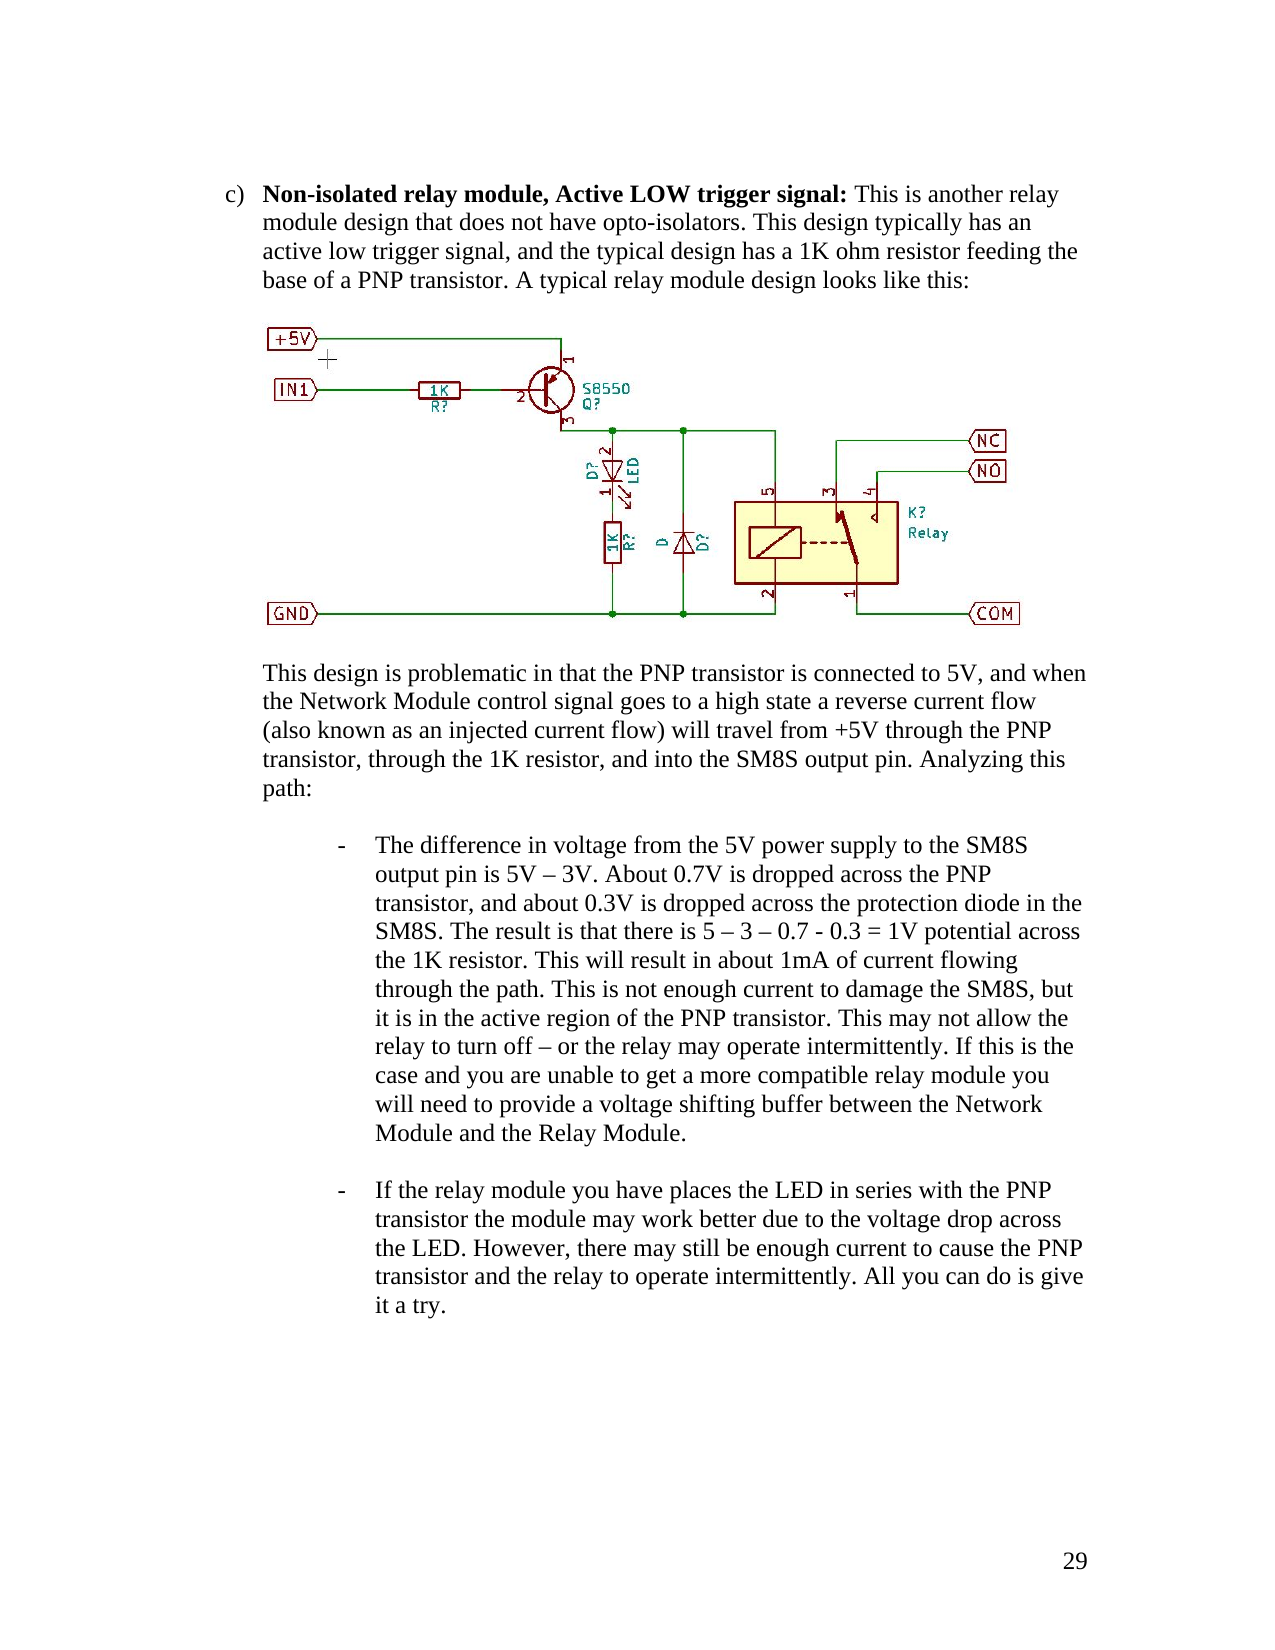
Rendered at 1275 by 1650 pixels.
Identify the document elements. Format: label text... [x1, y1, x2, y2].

text This design is problematic in that the PNP transistor is connected to 5V, and when the Network Module control signal goes to a high state a reverse current flow (also known as an injected current flow) will travel from +5V through the PNP transistor, through the 1K resistor, and into the SM8S output pin. Analyzing this path: [262, 658, 1087, 801]
list Non-isolated relay module, Active LOW trigger signal: This is another relay module design that does not have opto-isolators. This design typically has an active low trigger signal, and the typical design has a 1K ohm resistor feeding the base of a PNP transistor. A typical relay module design looks like this: [225, 179, 1087, 294]
list If the relay module you have places the LED in series with the PNP transistor the module may work better due to the voltage drop across the LED. However, there may still be enough current to cause the PNP transistor and the relay to operate intermittently. All you can do is give it a try. [337, 1175, 1087, 1319]
list The difference in voltage from the 5V power supply to the SM8S output pin is 5V – 3V. About 0.7V is dropped across the PNP transistor, and about 0.3V is dropped across the protection diode in the SM8S. The result is that there is 5 – 3 – 0.7 - 0.3 = 1V potential across the 1K resistor. This will result in about 1mA of current flowing through the path. This is not enough current to damage the SM8S, but it is in the active region of the PNP transistor. This may not allow the relay to turn off – or the relay may operate intermittently. If this is the case and you are unable to get a more compatible relay module you will need to provide a voltage shifting buffer between the Network Module and the Relay Module. [337, 830, 1087, 1146]
picture [262, 322, 1024, 629]
